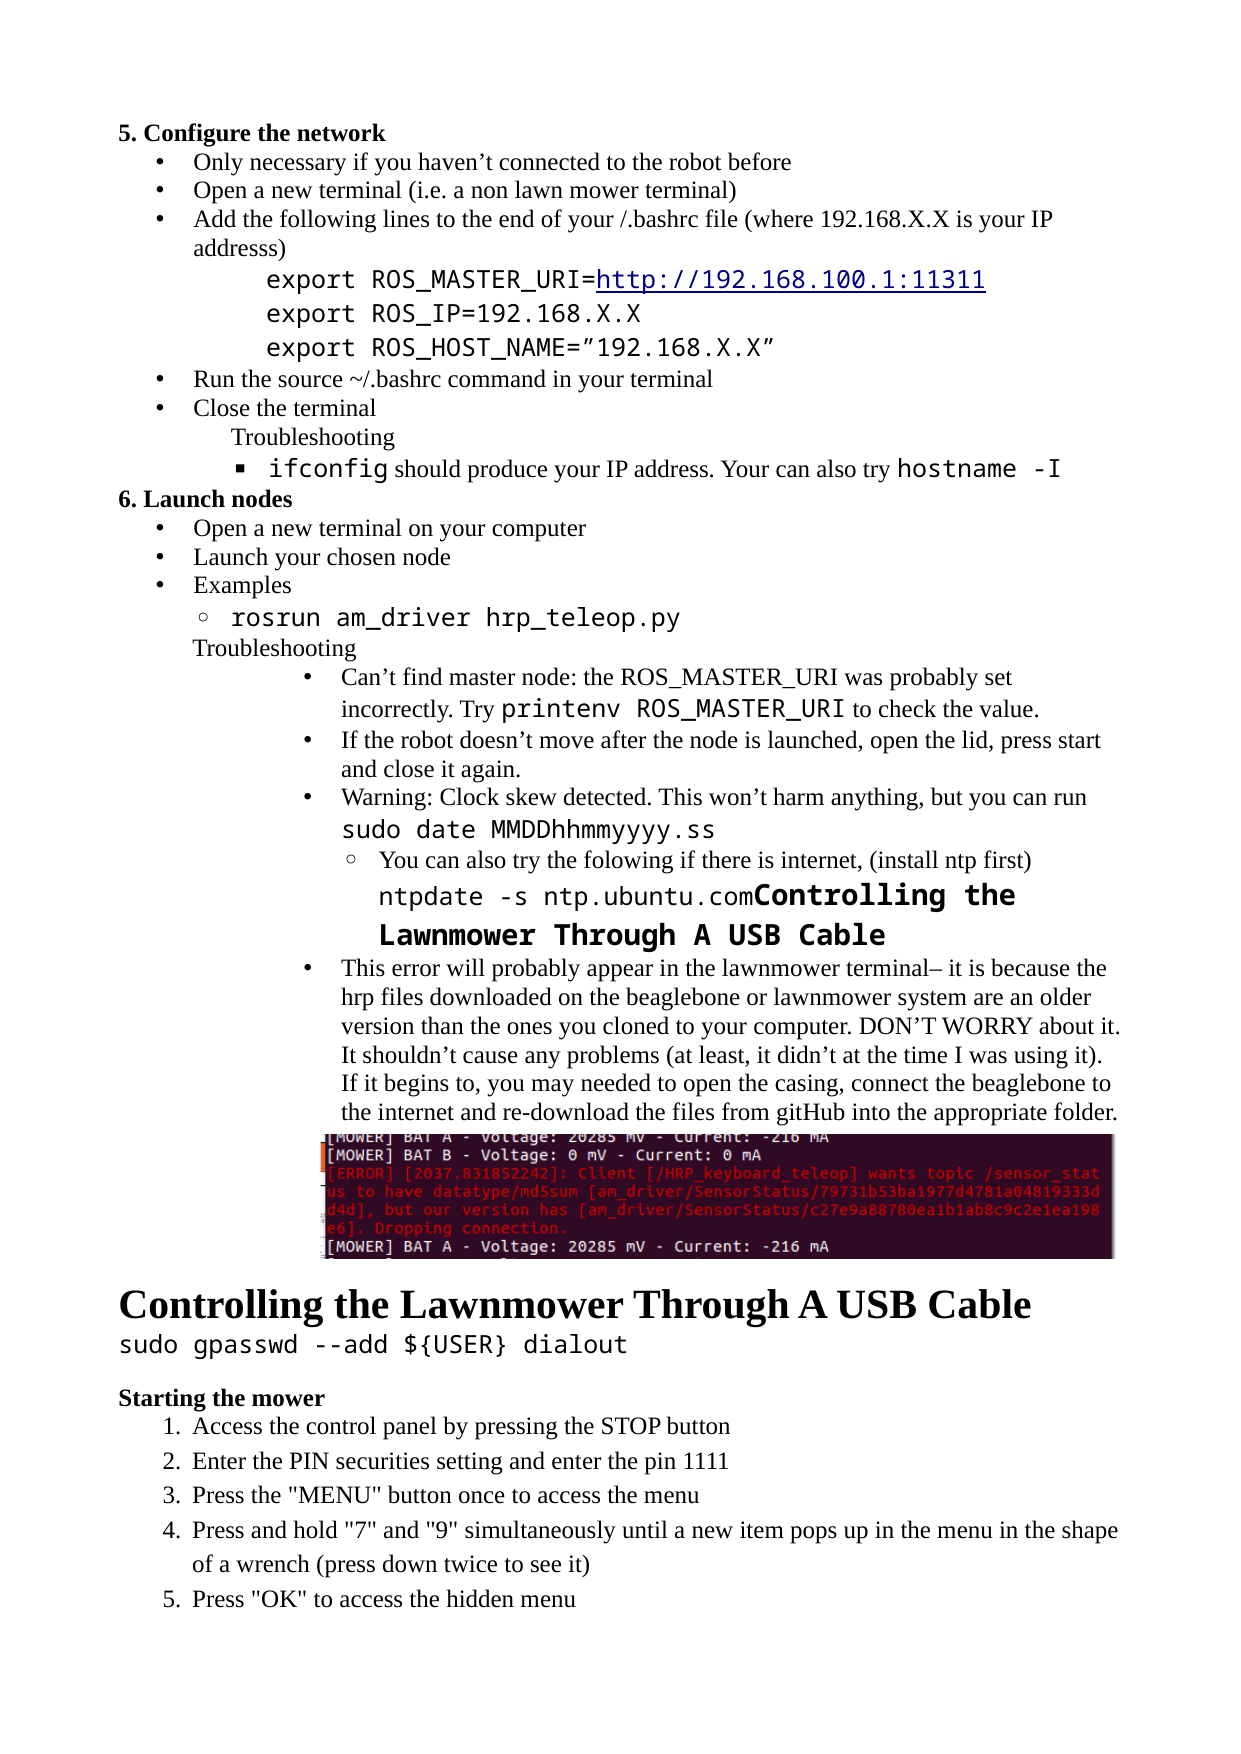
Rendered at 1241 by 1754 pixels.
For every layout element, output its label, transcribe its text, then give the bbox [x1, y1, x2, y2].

list rosrun am_driver hrp_teleop.py [193, 599, 1122, 633]
list Warning: Clock skew detected. This won’t harm anything, but you can run [303, 782, 1122, 811]
list Add the following lines to the end of your /.bashrc file (where 192.168.X.X is your IP addresss) [156, 204, 1122, 262]
list Open a new terminal (i.e. a non lawn mower terminal) [156, 176, 1122, 204]
list Can’t find master node: the ROS_MASTER_URI was probably set incorrectly. Try printenv ROS_MASTER_URI to check the value. [303, 662, 1122, 725]
text export ROS_IP=192.168.X.X [118, 296, 1122, 330]
list Launch your chosen node [156, 542, 1122, 571]
list Examples [156, 571, 1122, 599]
text Controlling the Lawnmower Through A USB Cable [118, 1279, 1122, 1327]
text export ROS_HOST_NAME=”192.168.X.X” [118, 330, 1122, 364]
list ifconfig should produce your IP address. Your can also try hostname -I [231, 450, 1122, 484]
list Enter the PIN securities setting and enter the pin 1111 [162, 1446, 1122, 1474]
list Run the source ~/.bashrc command in your terminal [156, 364, 1122, 393]
list ntpdate -s ntp.ubuntu.comControlling the Lawnmower Through A USB Cable [341, 874, 1122, 953]
text 6. Launch nodes [118, 484, 1122, 513]
list Troubleshooting [193, 422, 1122, 450]
list sudo date MMDDhhmmyyyy.ss [303, 811, 1122, 845]
text sudo gpasswd --add ${USER} dialout [118, 1327, 1122, 1361]
list Press the "MENU" button once to access the menu [162, 1480, 1122, 1509]
text Starting the mower [118, 1383, 1122, 1411]
list This error will probably appear in the lawnmower terminal– it is because the hrp files downloaded on the beaglebone or lawnmower system are an older version than the ones you cloned to your computer. DON’T WORRY about it. It shouldn’t cause any problems (at least, it didn’t at the time I was using it). If it begins to, you may needed to open the casing, connect the beaglebone to the internet and re-download the files from gitHub into the appropriate folder. [303, 953, 1122, 1126]
list Only necessary if you haven’t connected to the robot before [156, 147, 1122, 176]
text 5. Configure the network [118, 118, 1122, 147]
text export ROS_MASTER_URI=http://192.168.100.1:11311 [118, 262, 1122, 296]
picture [320, 1134, 1116, 1259]
list Access the control panel by pressing the STOP button [162, 1411, 1122, 1440]
list Close the terminal [156, 393, 1122, 422]
text Troubleshooting [118, 633, 1122, 662]
list If the robot doesn’t move after the node is launched, open the lid, press start and close it again. [303, 725, 1122, 782]
list Press "OK" to access the hidden menu [162, 1584, 1122, 1612]
list You can also try the folowing if there is internet, (install ntp first) [341, 845, 1122, 874]
list Open a new terminal on your computer [156, 513, 1122, 542]
list Press and hold "7" and "9" simultaneously until a new item pops up in the menu in the shape of a wrench (press down twice to see it) [162, 1515, 1122, 1578]
